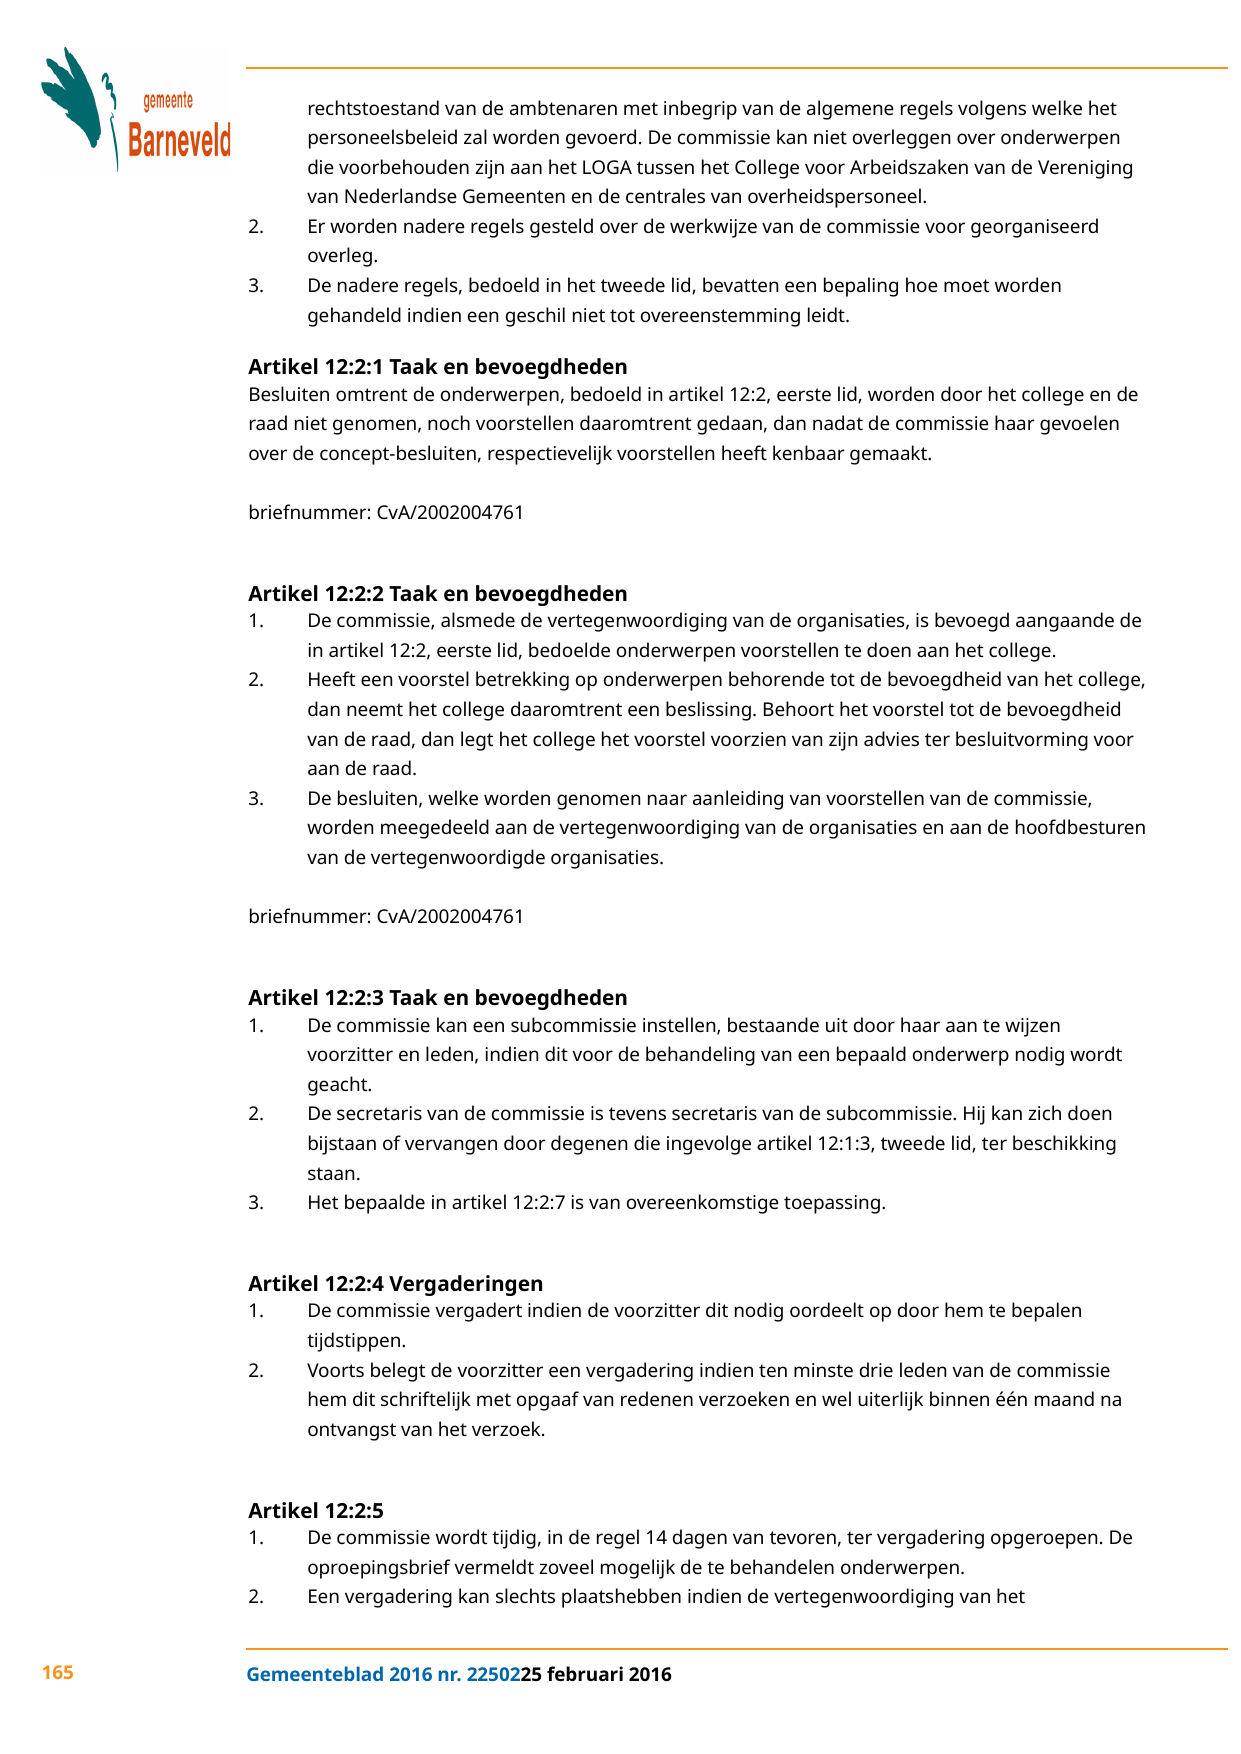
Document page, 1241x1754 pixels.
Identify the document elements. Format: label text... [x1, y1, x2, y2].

list De besluiten, welke worden genomen naar aanleiding van voorstellen van de commissie, worden meegedeeld aan de vertegenwoordiging van de organisaties en aan de hoofdbesturen van de vertegenwoordigde organisaties. [248, 785, 1152, 870]
picture [41, 47, 231, 172]
text Besluiten omtrent de onderwerpen, bedoeld in artikel 12:2, eerste lid, worden door het college en de raad niet genomen, noch voorstellen daaromtrent gedaan, dan nadat de commissie haar gevoelen over de concept-besluiten, respectievelijk voorstellen heeft kenbaar gemaakt. [248, 381, 1152, 466]
list De commissie, alsmede de vertegenwoordiging van de organisaties, is bevoegd aangaande de in artikel 12:2, eerste lid, bedoelde onderwerpen voorstellen te doen aan het college. [248, 607, 1152, 663]
text Artikel 12:2:2 Taak en bevoegdheden [248, 579, 1152, 607]
list Een vergadering kan slechts plaatshebben indien de vertegenwoordiging van het [248, 1584, 1152, 1609]
list De commissie vergadert indien de voorzitter dit nodig oordeelt op door hem te bepalen tijdstippen. [248, 1298, 1152, 1353]
text Artikel 12:2:1 Taak en bevoegdheden [248, 352, 1152, 381]
list Voorts belegt de voorzitter een vergadering indien ten minste drie leden van de commissie hem dit schriftelijk met opgaaf van redenen verzoeken en wel uiterlijk binnen één maand na ontvangst van het verzoek. [248, 1357, 1152, 1442]
text Artikel 12:2:3 Taak en bevoegdheden [248, 983, 1152, 1012]
list rechtstoestand van de ambtenaren met inbegrip van de algemene regels volgens welke het personeelsbeleid zal worden gevoerd. De commissie kan niet overleggen over onderwerpen die voorbehouden zijn aan het LOGA tussen het College voor Arbeidszaken van de Vereniging van Nederlandse Gemeenten en de centrales van overheidspersoneel. [248, 95, 1152, 209]
text briefnummer: CvA/2002004761 [248, 903, 1152, 929]
text Artikel 12:2:4 Vergaderingen [248, 1269, 1152, 1298]
list De secretaris van de commissie is tevens secretaris van de subcommissie. Hij kan zich doen bijstaan of vervangen door degenen die ingevolge artikel 12:1:3, tweede lid, ter beschikking staan. [248, 1101, 1152, 1185]
list De commissie wordt tijdig, in de regel 14 dagen van tevoren, ter vergadering opgeroepen. De oproepingsbrief vermeldt zoveel mogelijk de te behandelen onderwerpen. [248, 1524, 1152, 1580]
list De nadere regels, bedoeld in het tweede lid, bevatten een bepaling hoe moet worden gehandeld indien een geschil niet tot overeenstemming leidt. [248, 272, 1152, 328]
list Er worden nadere regels gesteld over de werkwijze van de commissie voor georganiseerd overleg. [248, 213, 1152, 268]
list Heeft een voorstel betrekking op onderwerpen behorende tot de bevoegdheid van het college, dan neemt het college daaromtrent een beslissing. Behoort het voorstel tot de bevoegdheid van de raad, dan legt het college het voorstel voorzien van zijn advies ter besluitvorming voor aan de raad. [248, 667, 1152, 781]
text Artikel 12:2:5 [248, 1496, 1152, 1524]
text briefnummer: CvA/2002004761 [248, 499, 1152, 525]
list De commissie kan een subcommissie instellen, bestaande uit door haar aan te wijzen voorzitter en leden, indien dit voor de behandeling van een bepaald onderwerp nodig wordt geacht. [248, 1012, 1152, 1097]
list Het bepaalde in artikel 12:2:7 is van overeenkomstige toepassing. [248, 1189, 1152, 1215]
